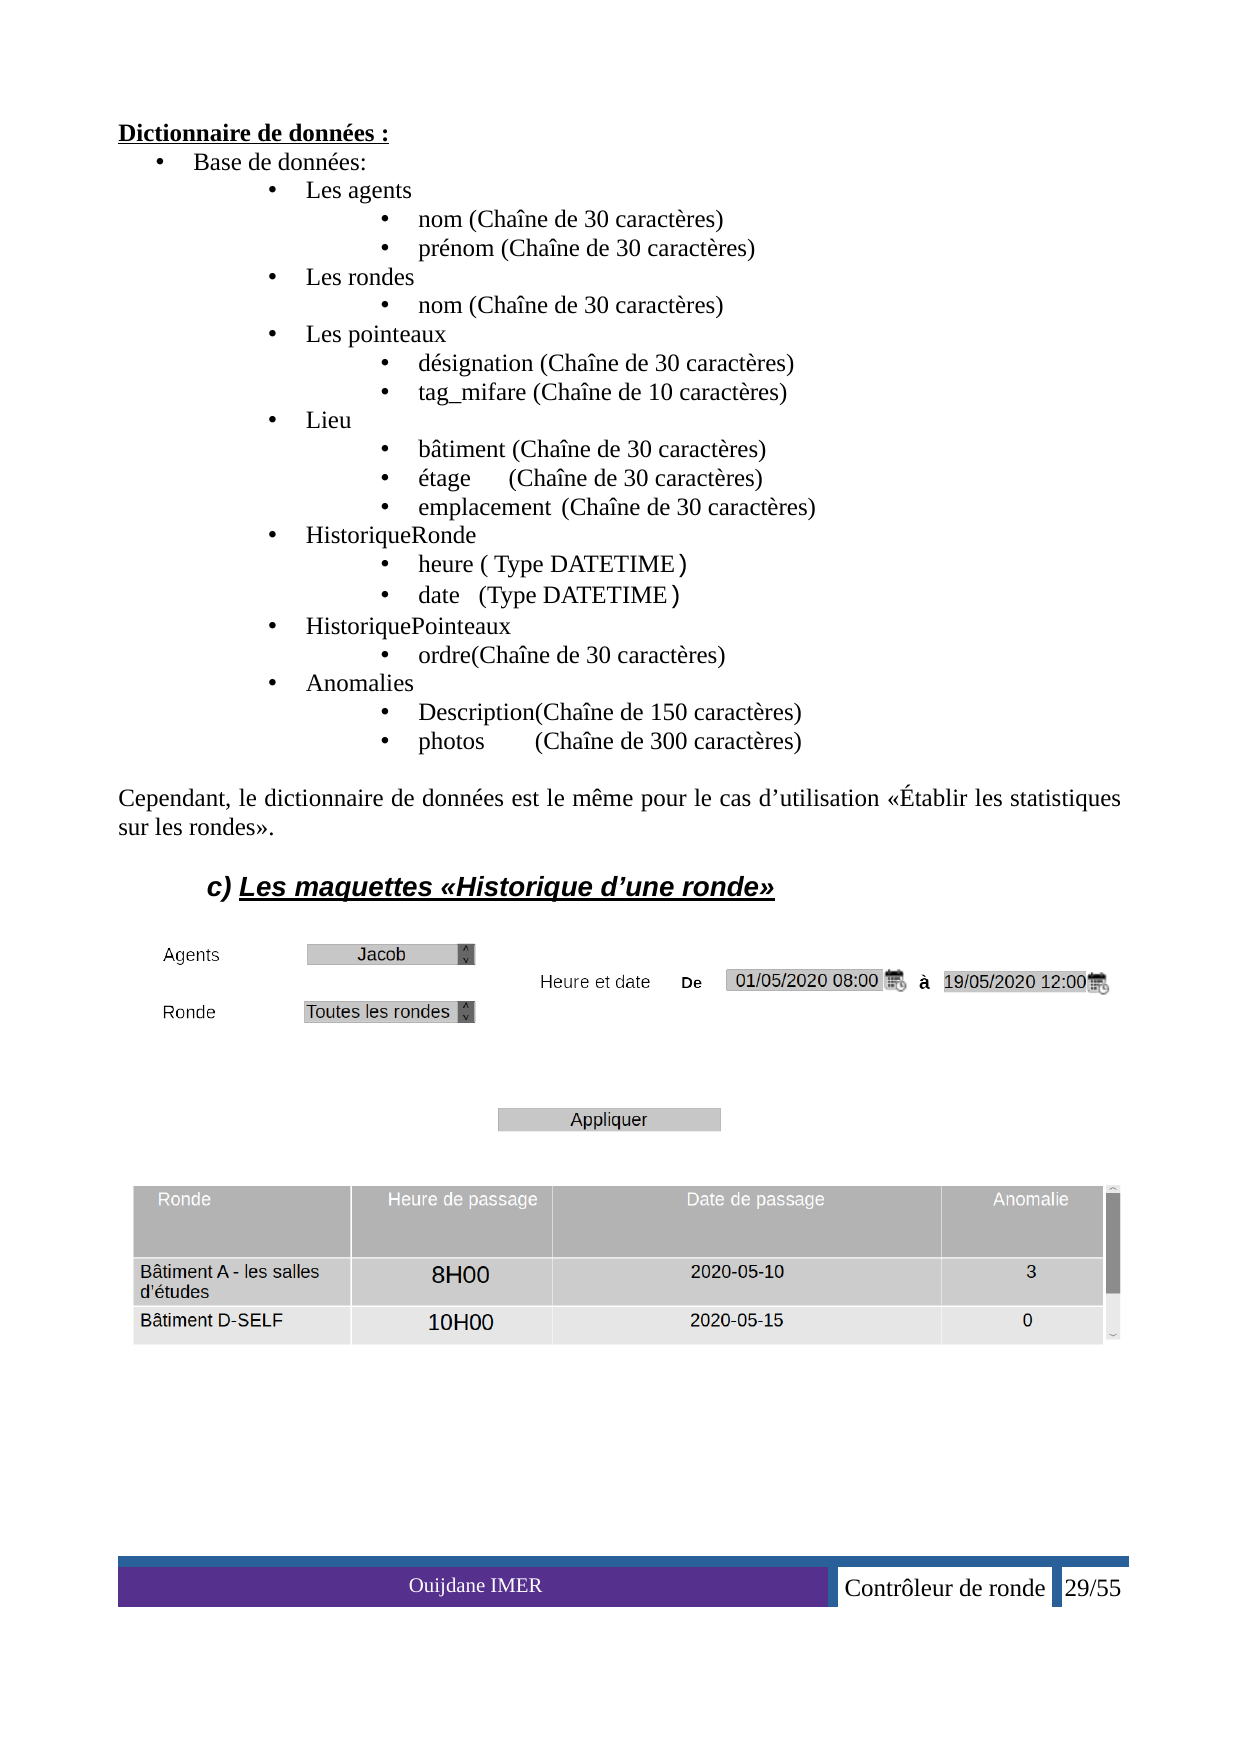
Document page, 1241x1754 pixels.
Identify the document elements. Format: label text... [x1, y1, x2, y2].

list emplacement (Chaîne de 30 caractères) [381, 492, 1122, 521]
list Les agents [268, 176, 1122, 204]
list étage (Chaîne de 30 caractères) [381, 463, 1122, 492]
list Base de données: [156, 147, 1122, 176]
list Lieu [268, 406, 1122, 434]
list nom (Chaîne de 30 caractères) [381, 291, 1122, 319]
text Cependant, le dictionnaire de données est le même pour le cas d’utilisation «Établir les statistiques sur les rondes». [118, 783, 1122, 841]
list Les rondes [268, 262, 1122, 291]
list prénom (Chaîne de 30 caractères) [381, 233, 1122, 262]
list HistoriqueRonde [268, 521, 1122, 549]
list heure ( Type DATETIME) [381, 549, 1122, 580]
list Les pointeaux [268, 319, 1122, 348]
list Anomalies [268, 668, 1122, 697]
picture [125, 927, 1123, 962]
list tag_mifare (Chaîne de 10 caractères) [381, 377, 1122, 406]
list HistoriquePointeaux [268, 611, 1122, 640]
list désignation (Chaîne de 30 caractères) [381, 348, 1122, 377]
list Description(Chaîne de 150 caractères) [381, 697, 1122, 726]
list bâtiment (Chaîne de 30 caractères) [381, 434, 1122, 463]
subtitle Les maquettes «Historique d’une ronde» [118, 871, 1122, 902]
list date (Type DATETIME) [381, 580, 1122, 611]
list photos (Chaîne de 300 caractères) [381, 726, 1122, 755]
list ordre(Chaîne de 30 caractères) [381, 640, 1122, 668]
list nom (Chaîne de 30 caractères) [381, 204, 1122, 233]
text Dictionnaire de données : [118, 118, 1122, 147]
